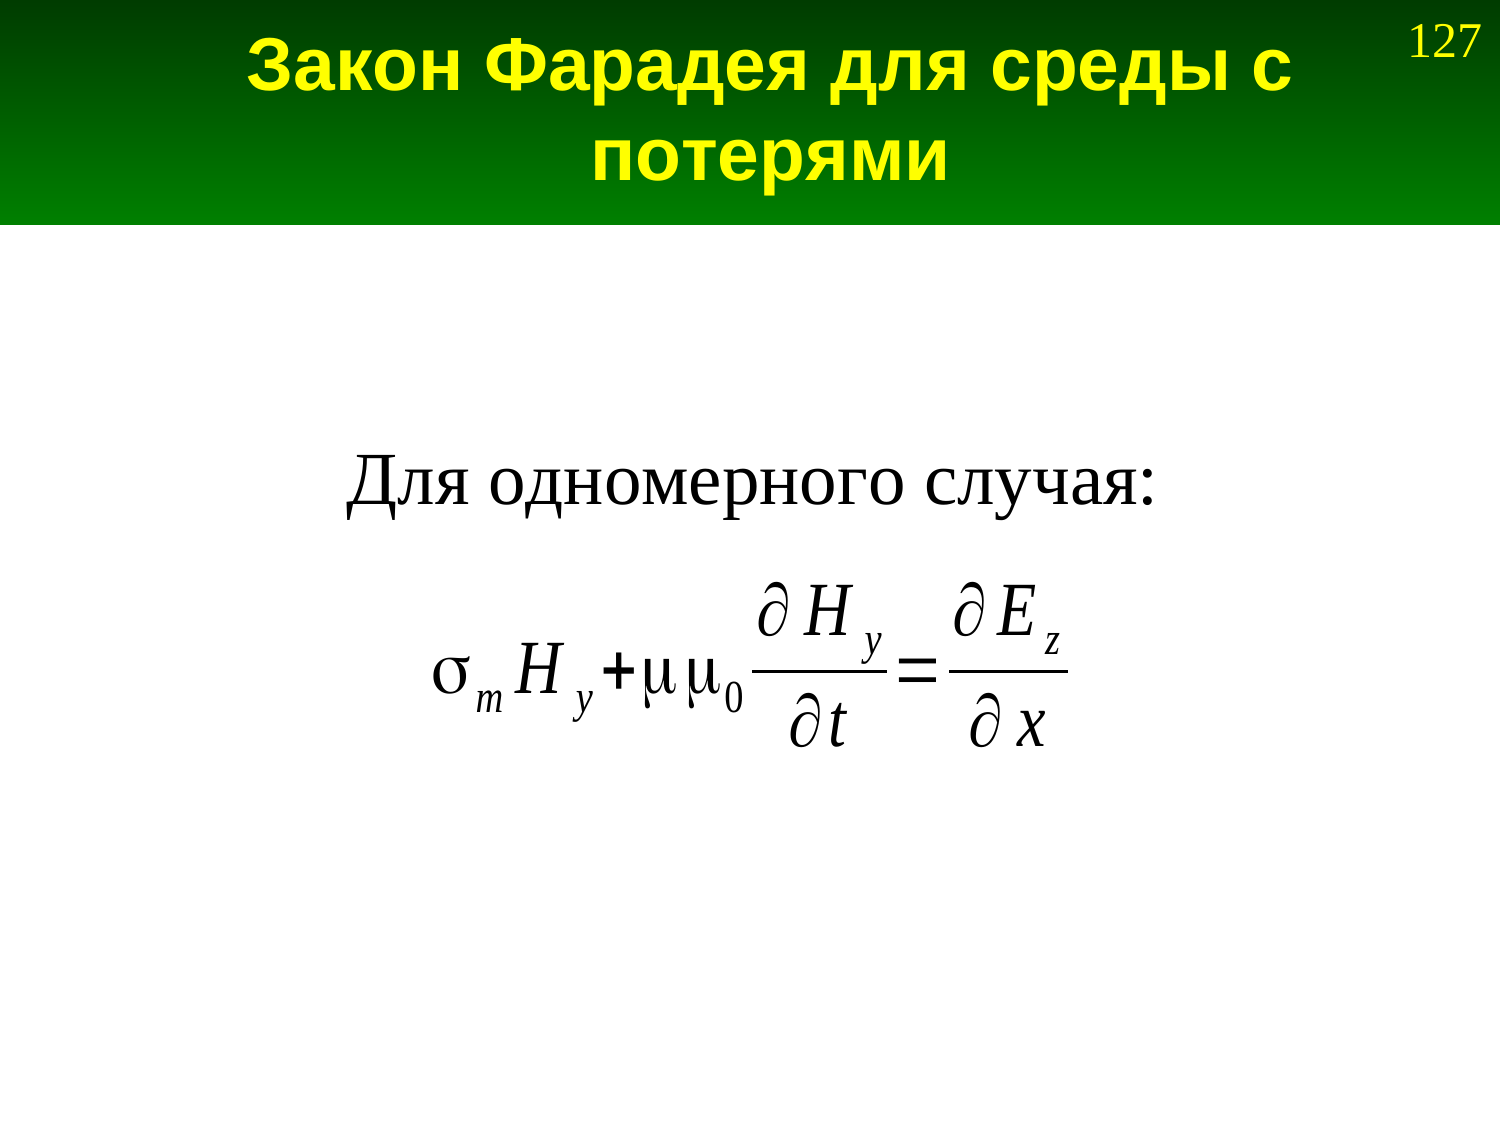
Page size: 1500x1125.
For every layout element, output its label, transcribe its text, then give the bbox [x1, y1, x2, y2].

title Закон Фарадея для среды с потерями [100, 7, 1441, 204]
text_box Для одномерного случая: [331, 422, 1175, 527]
chart [415, 568, 1085, 764]
